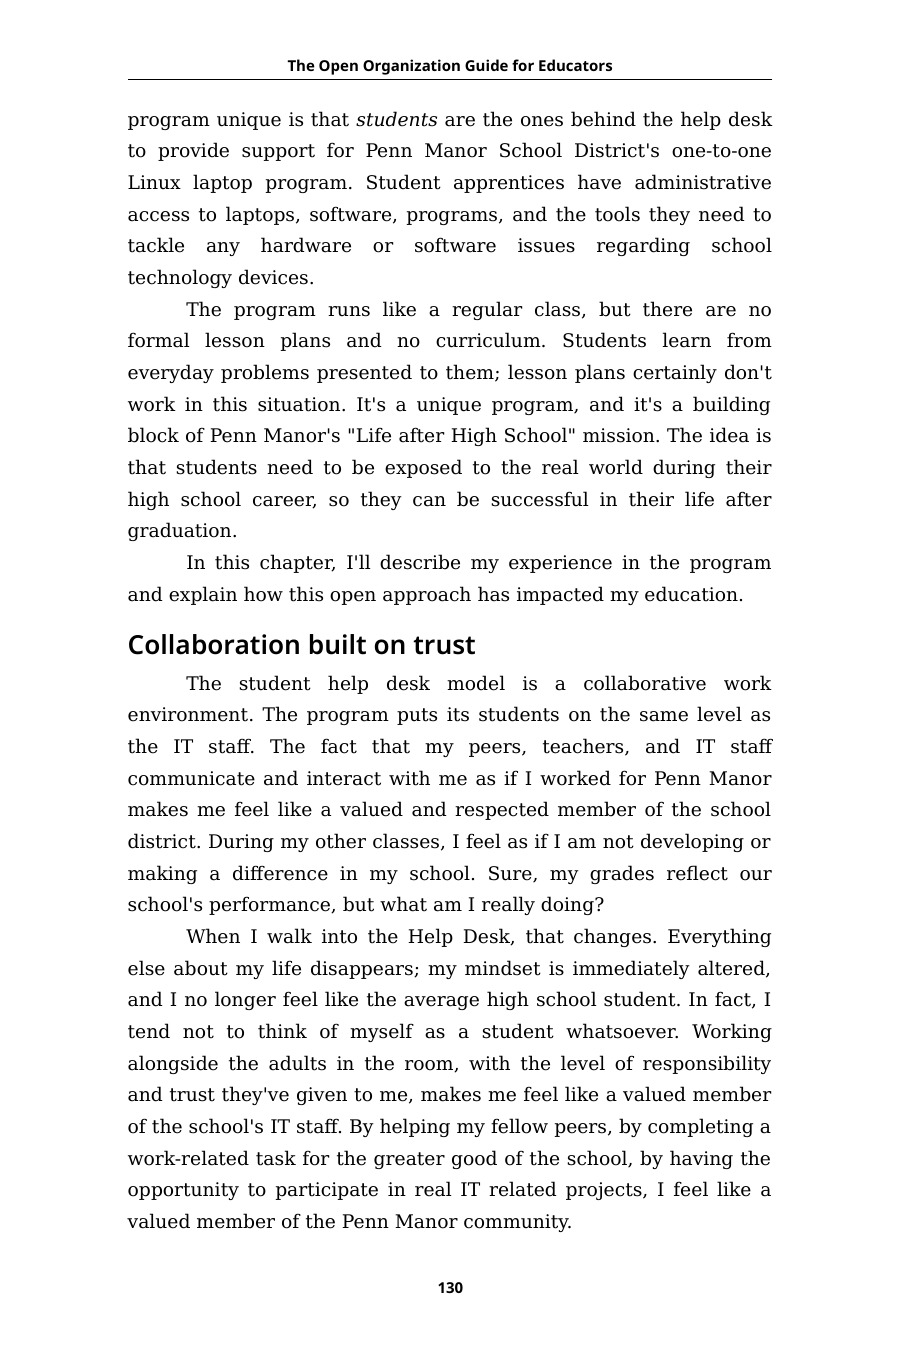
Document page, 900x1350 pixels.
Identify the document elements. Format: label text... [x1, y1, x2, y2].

text The student help desk model is a collaborative work environment. The program puts its students on the same level as the IT staff. The fact that my peers, teachers, and IT staff communicate and interact with me as if I worked for Penn Manor makes me feel like a valued and respected member of the school district. During my other classes, I feel as if I am not developing or making a difference in my school. Sure, my grades reflect our school's performance, but what am I really doing? [127, 673, 772, 916]
text When I walk into the Help Desk, that changes. Everything else about my life disappears; my mindset is immediately altered, and I no longer feel like the average high school student. In fact, I tend not to think of myself as a student whatsoever. Working alongside the adults in the room, with the level of responsibility and trust they've given to me, makes me feel like a valued member of the school's IT staff. By helping my fellow peers, by completing a work-related task for the greater good of the school, by having the opportunity to participate in real IT related projects, I feel like a valued member of the Penn Manor community. [127, 926, 772, 1233]
text In this chapter, I'll describe my experience in the program and explain how this open approach has impacted my education. [127, 552, 772, 606]
text The program runs like a regular class, but there are no formal lesson plans and no curriculum. Students learn from everyday problems presented to them; lesson plans certainly don't work in this situation. It's a unique program, and it's a building block of Penn Manor's "Life after High School" mission. The idea is that students need to be exposed to the real world during their high school career, so they can be successful in their life after graduation. [127, 299, 772, 542]
subtitle Collaboration built on trust [127, 630, 772, 660]
text program unique is that students are the ones behind the help desk to provide support for Penn Manor School District's one-to-one Linux laptop program. Student apprentices have administrative access to laptops, software, programs, and the tools they need to tackle any hardware or software issues regarding school technology devices. [127, 109, 772, 289]
